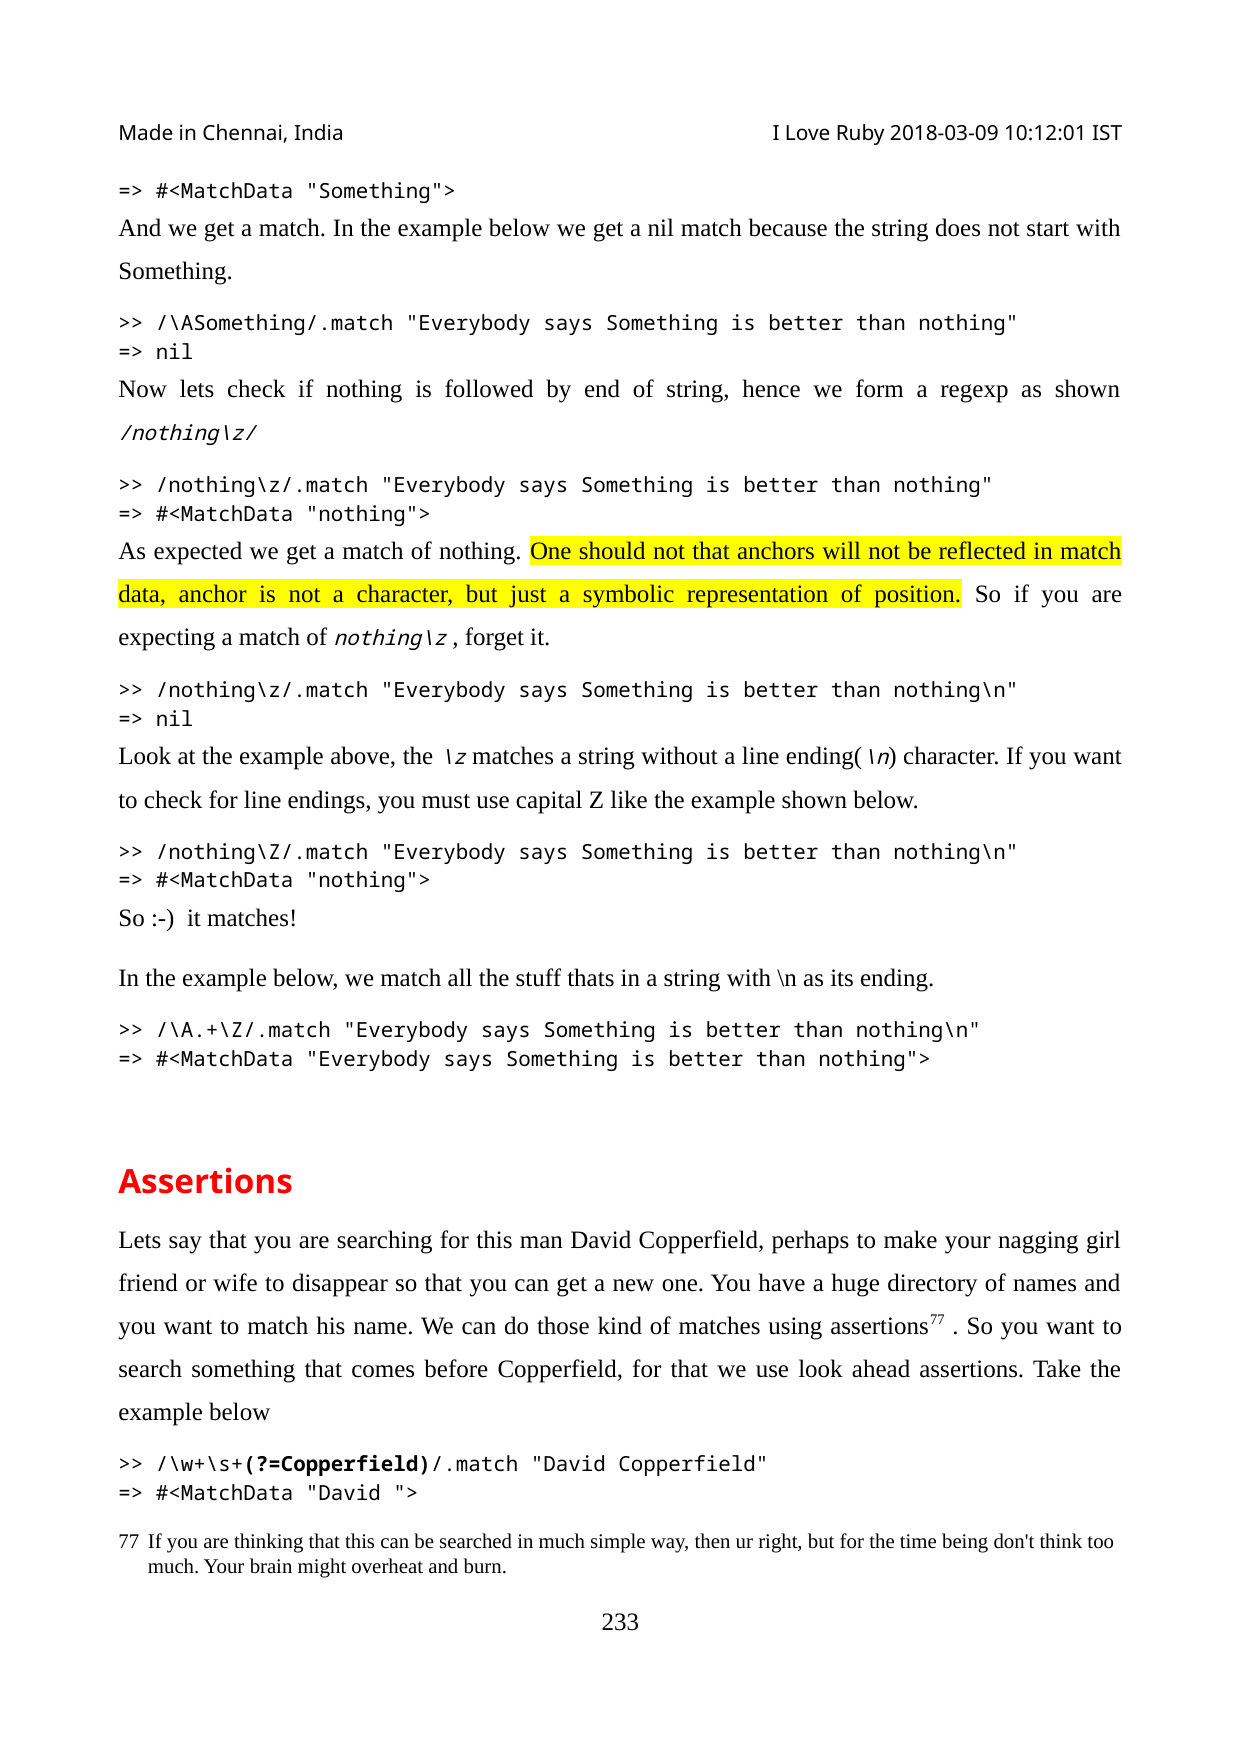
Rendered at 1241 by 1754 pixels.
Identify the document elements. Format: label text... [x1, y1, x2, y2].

text >> /\A.+\Z/.match "Everybody says Something is better than nothing\n" [118, 1015, 1122, 1044]
text => nil [118, 704, 1122, 732]
text Lets say that you are searching for this man David Copperfield, perhaps to make your nagging girl friend or wife to disappear so that you can get a new one. You have a huge directory of names and you want to match his name. We can do those kind of matches using assertions . So you want to search something that comes before Copperfield, for that we use look ahead assertions. Take the example below [118, 1225, 1122, 1426]
text => #<MatchData "Something"> [118, 176, 1122, 204]
text => #<MatchData "David "> [118, 1478, 1122, 1506]
text >> /nothing\z/.match "Everybody says Something is better than nothing" [118, 470, 1122, 499]
text So :-) it matches! [118, 903, 1122, 931]
text => #<MatchData "nothing"> [118, 865, 1122, 894]
text => #<MatchData "nothing"> [118, 499, 1122, 527]
subtitle Assertions [118, 1158, 1122, 1203]
text As expected we get a match of nothing. One should not that anchors will not be reflected in match data, anchor is not a character, but just a symbolic representation of position. So if you are expecting a match of nothing\z , forget it. [118, 536, 1122, 652]
text Look at the example above, the \z matches a string without a line ending(\n) character. If you want to check for line endings, you must use capital Z like the example shown below. [118, 741, 1122, 814]
text If you are thinking that this can be searched in much simple way, then ur right, but for the time being don't think too much. Your brain might overheat and burn. [118, 1529, 1122, 1578]
text => #<MatchData "Everybody says Something is better than nothing"> [118, 1044, 1122, 1072]
text >> /\ASomething/.match "Everybody says Something is better than nothing" [118, 308, 1122, 337]
text Now lets check if nothing is followed by end of string, hence we form a regexp as shown /nothing\z/ [118, 374, 1122, 447]
text And we get a match. In the example below we get a nil match because the string does not start with Something. [118, 213, 1122, 285]
text >> /nothing\z/.match "Everybody says Something is better than nothing\n" [118, 675, 1122, 704]
text => nil [118, 337, 1122, 365]
text >> /nothing\Z/.match "Everybody says Something is better than nothing\n" [118, 837, 1122, 865]
text >> /\w+\s+(?=Copperfield)/.match "David Copperfield" [118, 1449, 1122, 1478]
text In the example below, we match all the stuff thats in a string with \n as its ending. [118, 963, 1122, 992]
